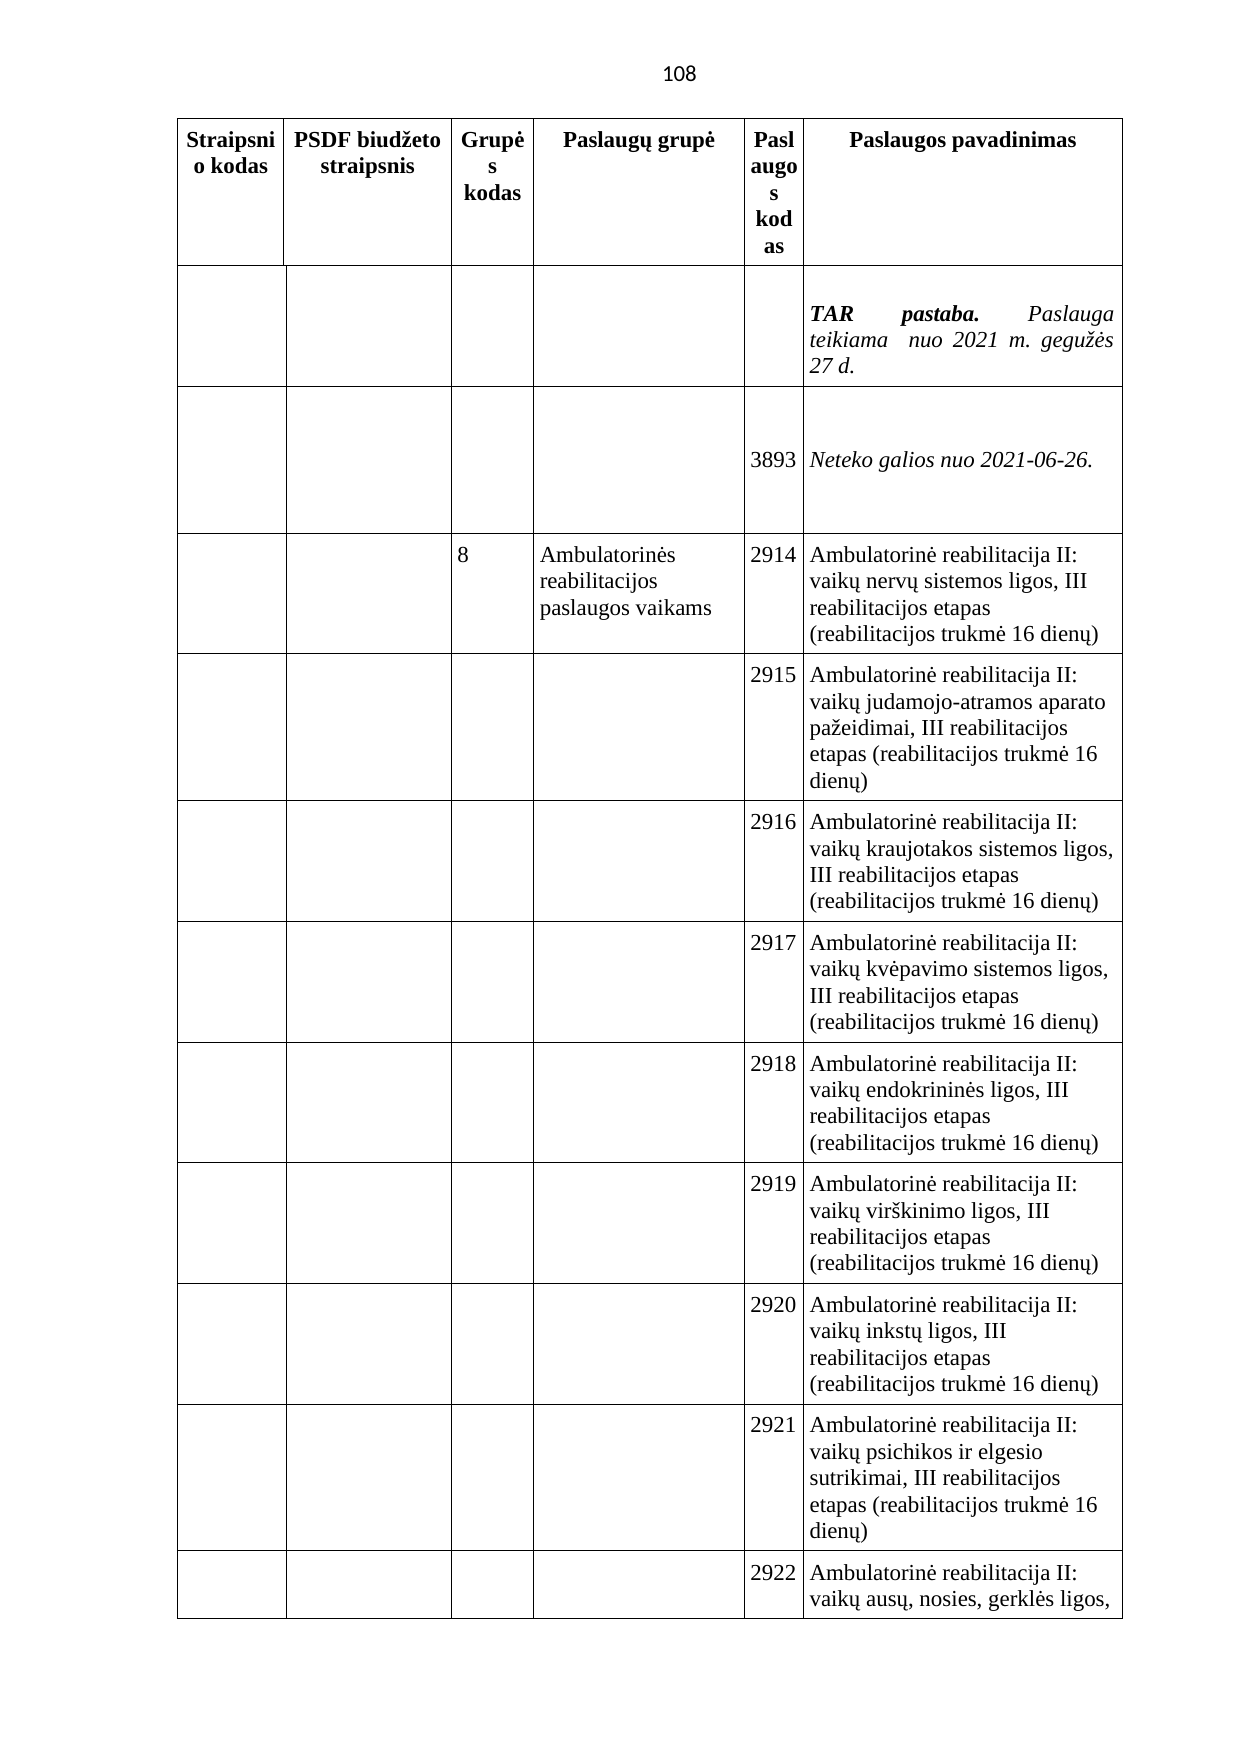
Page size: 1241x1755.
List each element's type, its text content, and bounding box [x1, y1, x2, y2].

table_cell [534, 801, 744, 921]
table_cell 2919 [745, 1163, 803, 1283]
table_header Straipsnio kodas [178, 119, 283, 265]
table_cell Ambulatorinė reabilitacija II: vaikų inkstų ligos, III reabilitacijos etapas (reabilitacijos trukmė 16 dienų) [804, 1284, 1122, 1403]
table_cell [534, 266, 744, 386]
table_cell [287, 387, 451, 533]
table_cell [534, 1405, 744, 1550]
table_cell [287, 534, 451, 653]
table_cell [287, 1405, 451, 1550]
table_cell [452, 922, 533, 1042]
table_cell 8 [452, 534, 533, 653]
table_cell [178, 1284, 286, 1403]
table_cell [745, 266, 803, 386]
table_cell Ambulatorinė reabilitacija II: vaikų ausų, nosies, gerklės ligos, [804, 1551, 1122, 1618]
table_cell [452, 387, 533, 533]
table_cell [452, 1284, 533, 1403]
table_cell Ambulatorinė reabilitacija II: vaikų judamojo-atramos aparato pažeidimai, III reabilitacijos etapas (reabilitacijos trukmė 16 dienų) [804, 654, 1122, 800]
table_header PSDF biudžeto straipsnis [284, 119, 451, 265]
table_cell [534, 654, 744, 800]
table_cell [534, 922, 744, 1042]
table_cell 2914 [745, 534, 803, 653]
table_cell [534, 1043, 744, 1162]
table_cell [452, 1163, 533, 1283]
table_header Paslaugų grupė [534, 119, 744, 265]
table_cell Ambulatorinės reabilitacijos paslaugos vaikams [534, 534, 744, 653]
table_cell [452, 654, 533, 800]
table_cell 2921 [745, 1405, 803, 1550]
table_cell [178, 1043, 286, 1162]
table_cell [178, 534, 286, 653]
table_cell Neteko galios nuo 2021-06-26. [804, 387, 1122, 533]
table_cell [287, 1043, 451, 1162]
table_cell [452, 1043, 533, 1162]
table_cell [178, 387, 286, 533]
table_cell [452, 1405, 533, 1550]
table_cell [178, 1163, 286, 1283]
table_cell [178, 1551, 286, 1618]
table_cell Ambulatorinė reabilitacija II: vaikų nervų sistemos ligos, III reabilitacijos etapas (reabilitacijos trukmė 16 dienų) [804, 534, 1122, 653]
table_cell Ambulatorinė reabilitacija II: vaikų kraujotakos sistemos ligos, III reabilitacijos etapas (reabilitacijos trukmė 16 dienų) [804, 801, 1122, 921]
table_cell [178, 801, 286, 921]
table_cell [534, 1284, 744, 1403]
table_cell [287, 266, 451, 386]
table_cell TAR pastaba. Paslauga teikiama nuo 2021 m. gegužės 27 d. [804, 266, 1122, 386]
table_cell [287, 801, 451, 921]
table_cell [287, 654, 451, 800]
table_cell [452, 801, 533, 921]
table_cell 2918 [745, 1043, 803, 1162]
table_cell [287, 1551, 451, 1618]
table_cell [178, 1405, 286, 1550]
table_cell Ambulatorinė reabilitacija II: vaikų kvėpavimo sistemos ligos, III reabilitacijos etapas (reabilitacijos trukmė 16 dienų) [804, 922, 1122, 1042]
table_cell [178, 266, 286, 386]
table_cell [452, 266, 533, 386]
table_cell [287, 1284, 451, 1403]
table_cell 2920 [745, 1284, 803, 1403]
table_cell 3893 [745, 387, 803, 533]
table_cell [287, 922, 451, 1042]
table_cell 2917 [745, 922, 803, 1042]
table_cell 2922 [745, 1551, 803, 1618]
table_cell [178, 922, 286, 1042]
table_cell [452, 1551, 533, 1618]
table_cell [178, 654, 286, 800]
table_cell Ambulatorinė reabilitacija II: vaikų endokrininės ligos, III reabilitacijos etapas (reabilitacijos trukmė 16 dienų) [804, 1043, 1122, 1162]
table_cell [534, 387, 744, 533]
table_cell [287, 1163, 451, 1283]
table_cell Ambulatorinė reabilitacija II: vaikų virškinimo ligos, III reabilitacijos etapas (reabilitacijos trukmė 16 dienų) [804, 1163, 1122, 1283]
table_cell Ambulatorinė reabilitacija II: vaikų psichikos ir elgesio sutrikimai, III reabilitacijos etapas (reabilitacijos trukmė 16 dienų) [804, 1405, 1122, 1550]
table_cell 2915 [745, 654, 803, 800]
table_cell 2916 [745, 801, 803, 921]
table_header Paslaugos kodas [745, 119, 803, 265]
table_cell [534, 1163, 744, 1283]
table_header Paslaugos pavadinimas [804, 119, 1122, 265]
table_header Grupės kodas [452, 119, 533, 265]
table_cell [534, 1551, 744, 1618]
